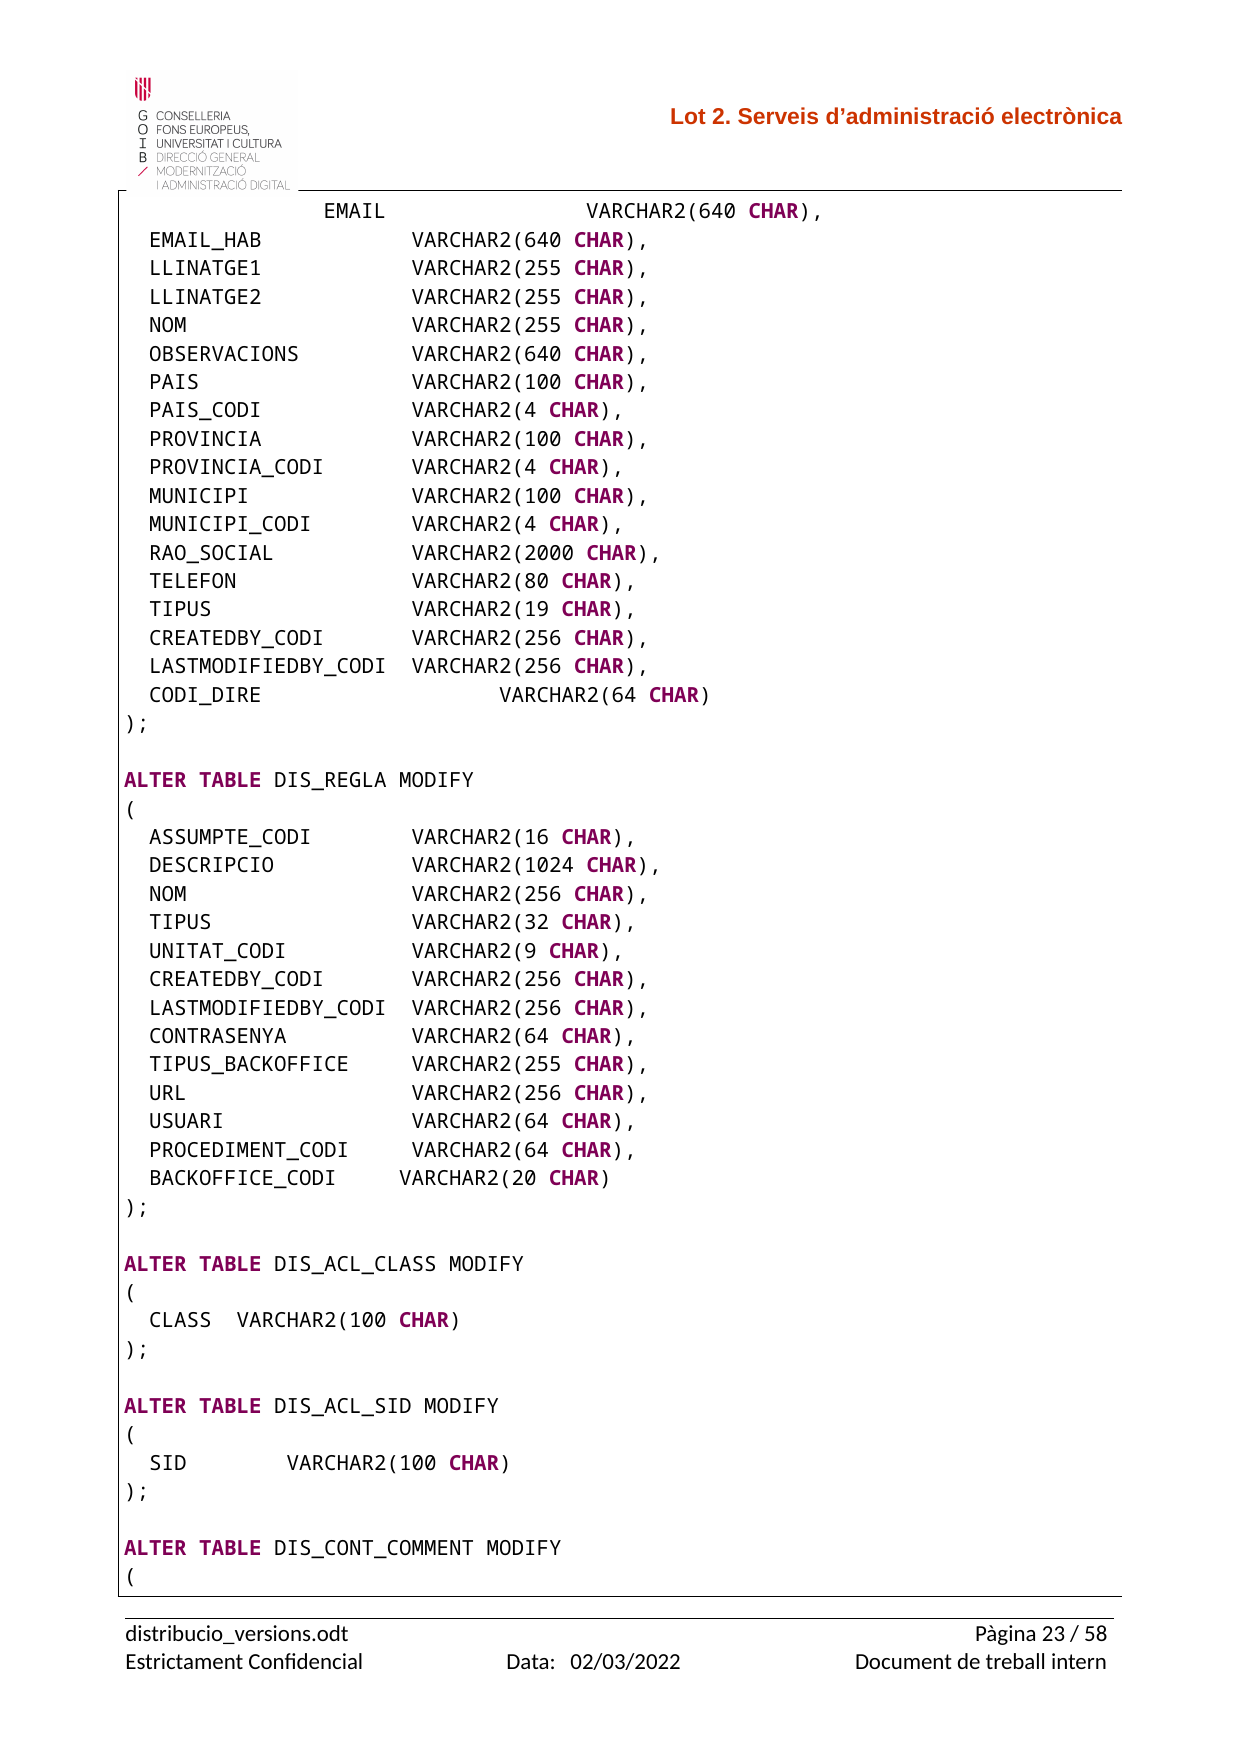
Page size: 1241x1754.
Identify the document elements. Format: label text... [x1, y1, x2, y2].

picture [126, 70, 299, 197]
table_header EMAIL VARCHAR2(640 CHAR), EMAIL_HAB VARCHAR2(640 CHAR), LLINATGE1 VARCHAR2(255 CHAR), LLINATGE2 VARCHAR2(255 CHAR), NOM VARCHAR2(255 CHAR), OBSERVACIONS VARCHAR2(640 CHAR), PAIS VARCHAR2(100 CHAR), PAIS_CODI VARCHAR2(4 CHAR), PROVINCIA VARCHAR2(100 CHAR), PROVINCIA_CODI VARCHAR2(4 CHAR), MUNICIPI VARCHAR2(100 CHAR), MUNICIPI_CODI VARCHAR2(4 CHAR), RAO_SOCIAL VARCHAR2(2000 CHAR), TELEFON VARCHAR2(80 CHAR), TIPUS VARCHAR2(19 CHAR), CREATEDBY_CODI VARCHAR2(256 CHAR), LASTMODIFIEDBY_CODI VARCHAR2(256 CHAR), CODI_DIRE VARCHAR2(64 CHAR) ); ALTER TABLE DIS_REGLA MODIFY ( ASSUMPTE_CODI VARCHAR2(16 CHAR), DESCRIPCIO VARCHAR2(1024 CHAR), NOM VARCHAR2(256 CHAR), TIPUS VARCHAR2(32 CHAR), UNITAT_CODI VARCHAR2(9 CHAR), CREATEDBY_CODI VARCHAR2(256 CHAR), LASTMODIFIEDBY_CODI VARCHAR2(256 CHAR), CONTRASENYA VARCHAR2(64 CHAR), TIPUS_BACKOFFICE VARCHAR2(255 CHAR), URL VARCHAR2(256 CHAR), USUARI VARCHAR2(64 CHAR), PROCEDIMENT_CODI VARCHAR2(64 CHAR), BACKOFFICE_CODI VARCHAR2(20 CHAR) ); ALTER TABLE DIS_ACL_CLASS MODIFY ( CLASS VARCHAR2(100 CHAR) ); ALTER TABLE DIS_ACL_SID MODIFY ( SID VARCHAR2(100 CHAR) ); ALTER TABLE DIS_CONT_COMMENT MODIFY ( [119, 191, 1122, 1596]
